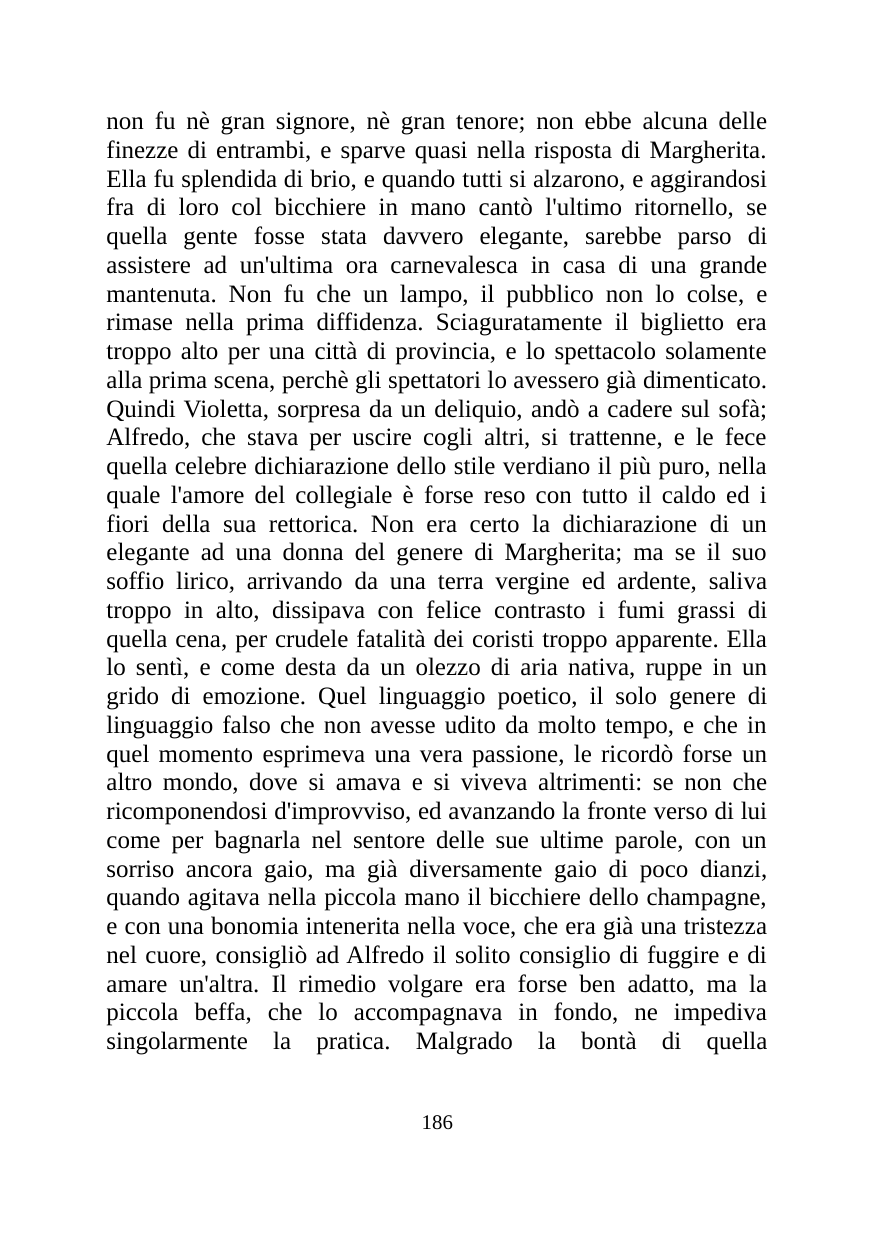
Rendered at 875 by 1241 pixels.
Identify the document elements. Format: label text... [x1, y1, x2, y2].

text non fu nè gran signore, nè gran tenore; non ebbe alcuna delle finezze di entrambi, e sparve quasi nella risposta di Margherita. Ella fu splendida di brio, e quando tutti si alzarono, e aggirandosi fra di loro col bicchiere in mano cantò l'ultimo ritornello, se quella gente fosse stata davvero elegante, sarebbe parso di assistere ad un'ultima ora carnevalesca in casa di una grande mantenuta. Non fu che un lampo, il pubblico non lo colse, e rimase nella prima diffidenza. Sciaguratamente il biglietto era troppo alto per una città di provincia, e lo spettacolo solamente alla prima scena, perchè gli spettatori lo avessero già dimenticato. Quindi Violetta, sorpresa da un deliquio, andò a cadere sul sofà; Alfredo, che stava per uscire cogli altri, si trattenne, e le fece quella celebre dichiarazione dello stile verdiano il più puro, nella quale l'amore del collegiale è forse reso con tutto il caldo ed i fiori della sua rettorica. Non era certo la dichiarazione di un elegante ad una donna del genere di Margherita; ma se il suo soffio lirico, arrivando da una terra vergine ed ardente, saliva troppo in alto, dissipava con felice contrasto i fumi grassi di quella cena, per crudele fatalità dei coristi troppo apparente. Ella lo sentì, e come desta da un olezzo di aria nativa, ruppe in un grido di emozione. Quel linguaggio poetico, il solo genere di linguaggio falso che non avesse udito da molto tempo, e che in quel momento esprimeva una vera passione, le ricordò forse un altro mondo, dove si amava e si viveva altrimenti: se non che ricomponendosi d'improvviso, ed avanzando la fronte verso di lui come per bagnarla nel sentore delle sue ultime parole, con un sorriso ancora gaio, ma già diversamente gaio di poco dianzi, quando agitava nella piccola mano il bicchiere dello champagne, e con una bonomia intenerita nella voce, che era già una tristezza nel cuore, consigliò ad Alfredo il solito consiglio di fuggire e di amare un'altra. Il rimedio volgare era forse ben adatto, ma la piccola beffa, che lo accompagnava in fondo, ne impediva singolarmente la pratica. Malgrado la bontà di quella [106, 106, 768, 1055]
